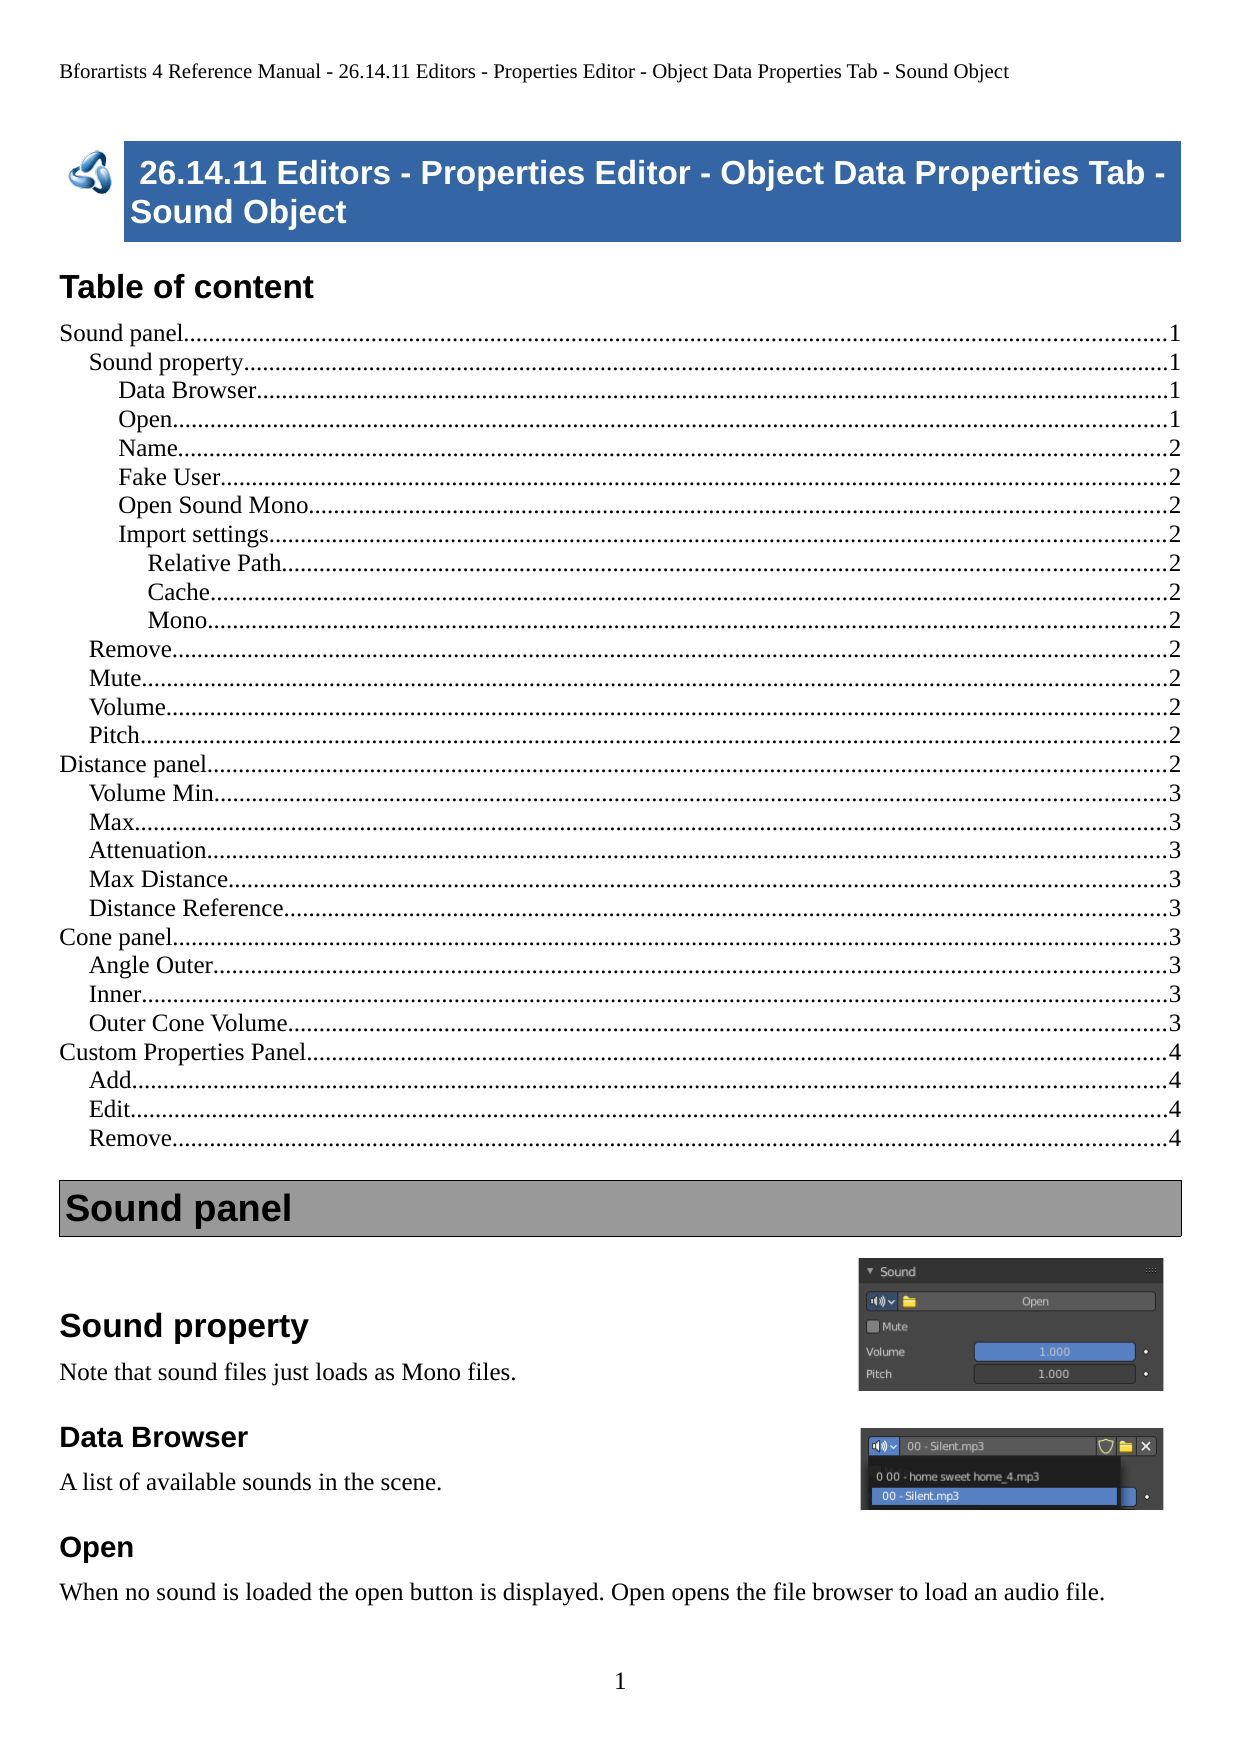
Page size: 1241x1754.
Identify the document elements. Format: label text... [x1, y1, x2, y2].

text Sound property 1 [88, 347, 1181, 375]
text Max 3 [88, 807, 1181, 835]
text Max Distance 3 [88, 864, 1181, 893]
text Open 1 [118, 404, 1181, 433]
text Mute 2 [88, 663, 1181, 692]
text Remove 2 [88, 634, 1181, 663]
text Outer Cone Volume 3 [88, 1008, 1181, 1037]
picture [65, 147, 114, 197]
table_header [59, 141, 124, 242]
text Remove 4 [88, 1123, 1181, 1152]
subtitle Open [59, 1530, 1181, 1564]
text Distance panel 2 [59, 749, 1181, 778]
text Sound panel 1 [59, 318, 1181, 347]
text Open Sound Mono 2 [118, 490, 1181, 519]
text When no sound is loaded the open button is displayed. Open opens the file browser to load an audio file. [59, 1577, 1181, 1605]
text Cone panel 3 [59, 922, 1181, 950]
table_header Sound panel [60, 1181, 1181, 1236]
text Data Browser 1 [118, 375, 1181, 404]
text Volume Min 3 [88, 778, 1181, 807]
text Edit 4 [88, 1094, 1181, 1123]
subtitle Table of content [59, 267, 1181, 305]
picture [858, 1258, 1164, 1391]
text Fake User 2 [118, 462, 1181, 490]
text Custom Properties Panel 4 [59, 1037, 1181, 1065]
text Name 2 [118, 433, 1181, 462]
subtitle Data Browser [59, 1420, 1181, 1454]
subtitle [1164, 1306, 1181, 1344]
text Angle Outer 3 [88, 950, 1181, 979]
table_header 26.14.11 Editors - Properties Editor - Object Data Properties Tab - Sound Object [124, 141, 1181, 242]
text Add 4 [88, 1065, 1181, 1094]
text A list of available sounds in the scene. [59, 1467, 860, 1495]
text Inner 3 [88, 979, 1181, 1008]
subtitle Sound property [59, 1306, 858, 1344]
text Pitch 2 [88, 720, 1181, 749]
text Attenuation 3 [88, 835, 1181, 864]
text Volume 2 [88, 692, 1181, 720]
text Distance Reference 3 [88, 893, 1181, 922]
text Mono 2 [147, 605, 1181, 634]
text Note that sound files just loads as Mono files. [59, 1357, 858, 1386]
text Import settings 2 [118, 519, 1181, 548]
text Relative Path 2 [147, 548, 1181, 577]
picture [860, 1428, 1164, 1510]
text Cache 2 [147, 577, 1181, 605]
